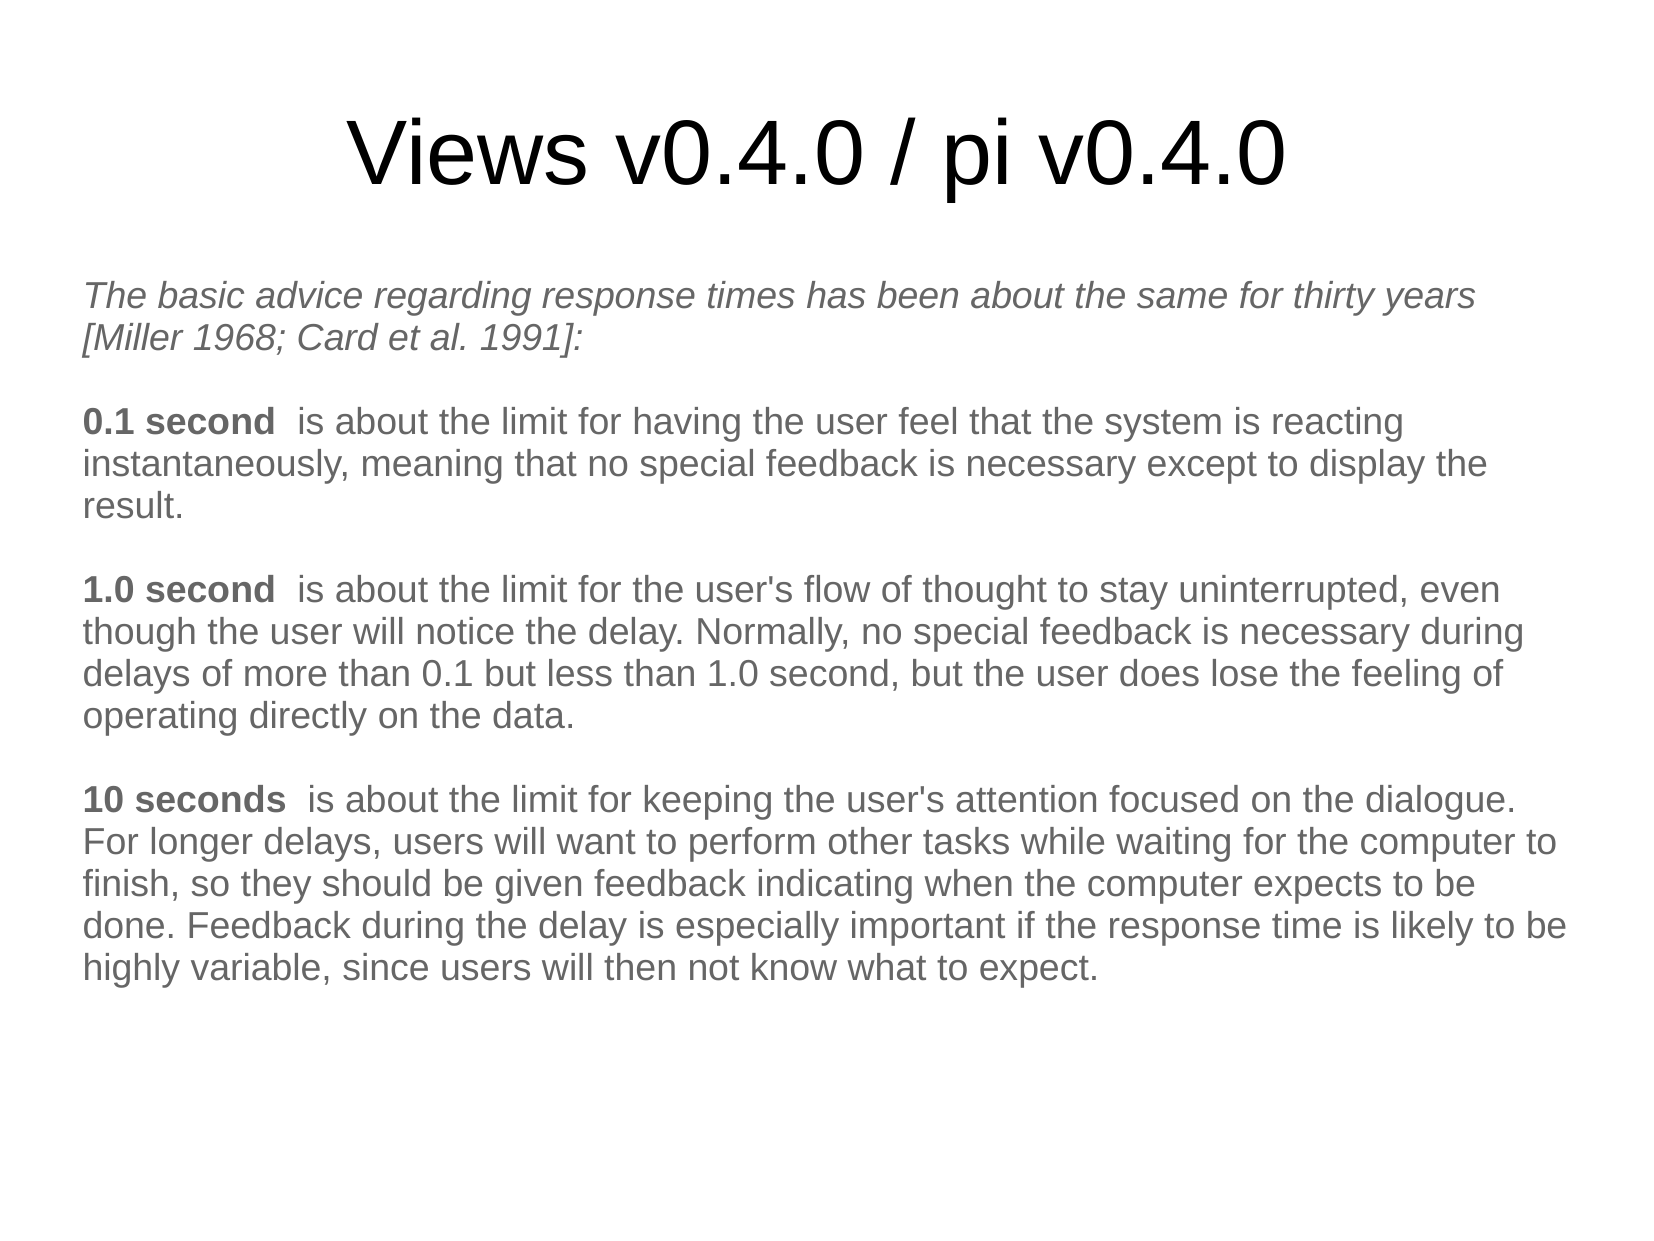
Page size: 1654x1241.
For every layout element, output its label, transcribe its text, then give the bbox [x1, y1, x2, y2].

title Views v0.4.0 / pi v0.4.0 [82, 49, 1571, 257]
subtitle The basic advice regarding response times has been about the same for thirty years [Miller 1968; Card et al. 1991]: 0.1 second is about the limit for having the user feel that the system is reacting instantaneously, meaning that no special feedback is necessary except to display the result. 1.0 second is about the limit for the user's flow of thought to stay uninterrupted, even though the user will notice the delay. Normally, no special feedback is necessary during delays of more than 0.1 but less than 1.0 second, but the user does lose the feeling of operating directly on the data. 10 seconds is about the limit for keeping the user's attention focused on the dialogue. For longer delays, users will want to perform other tasks while waiting for the computer to finish, so they should be given feedback indicating when the computer expects to be done. Feedback during the delay is especially important if the response time is likely to be highly variable, since users will then not know what to expect. [82, 270, 1571, 993]
